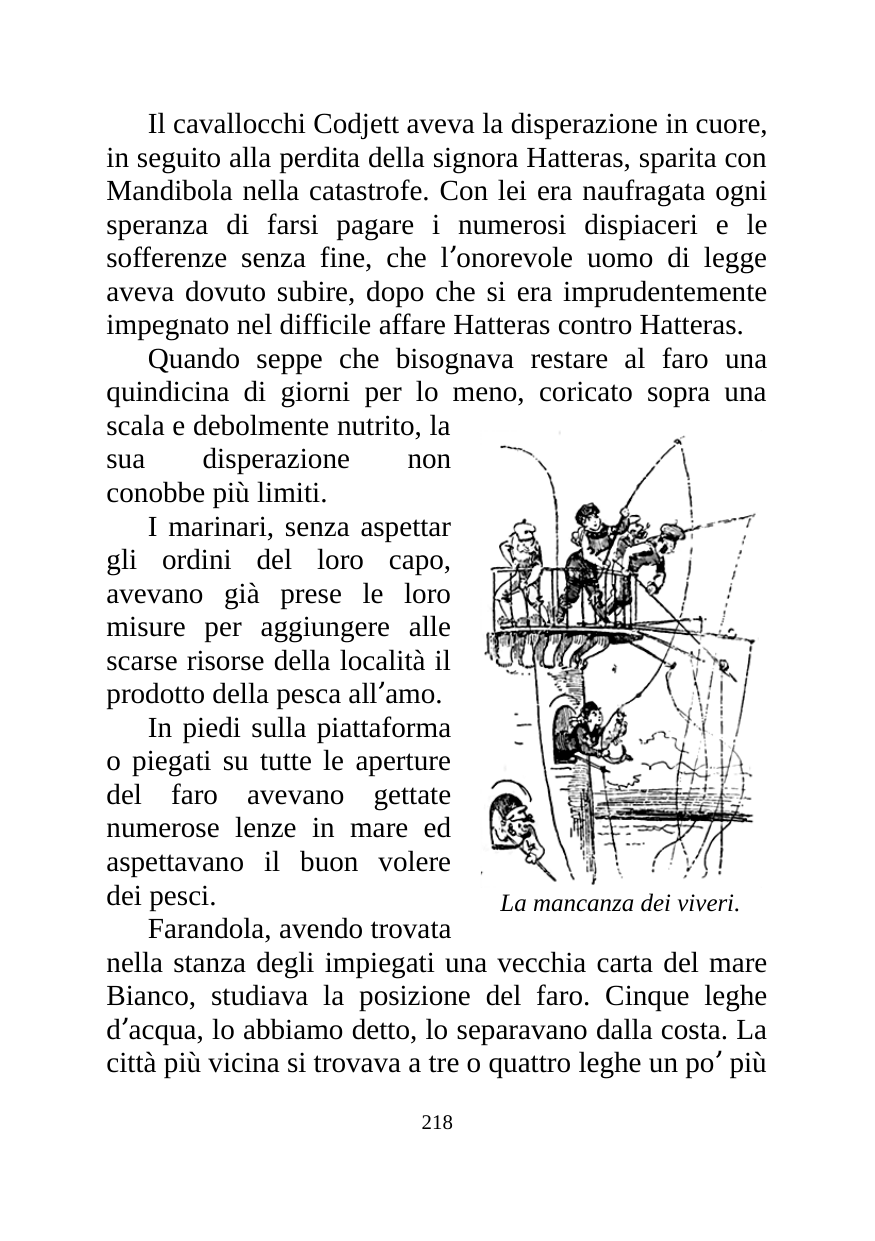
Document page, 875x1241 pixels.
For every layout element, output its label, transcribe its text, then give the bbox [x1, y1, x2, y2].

text Farandola, avendo trovata nella stanza degli impiegati una vecchia carta del mare Bianco, studiava la posizione del faro. Cinque leghe d՚acqua, lo abbiamo detto, lo separavano dalla costa. La città più vicina si trovava a tre o quattro leghe un po՚ più [106, 911, 768, 1079]
text In piedi sulla piattaforma o piegati su tutte le aperture del faro avevano gettate numerose lenze in mare ed aspettavano il buon volere dei pesci. [106, 710, 451, 911]
picture [480, 430, 762, 888]
text Il cavallocchi Codjett aveva la disperazione in cuore, in seguito alla perdita della signora Hatteras, sparita con Mandibola nella catastrofe. Con lei era naufragata ogni speranza di farsi pagare i numerosi dispiaceri e le sofferenze senza fine, che l՚onorevole uomo di legge aveva dovuto subire, dopo che si era imprudentemente impegnato nel difficile affare Hatteras contro Hatteras. [106, 106, 768, 341]
text La mancanza dei viveri. [481, 888, 762, 917]
text I marinari, senza aspettar gli ordini del loro capo, avevano già prese le loro misure per aggiungere alle scarse risorse della località il prodotto della pesca all՚amo. [106, 509, 451, 710]
text Quando seppe che bisognava restare al faro una quindicina di giorni per lo meno, coricato sopra una scala e debolmente nutrito, la sua disperazione non conobbe più limiti. [106, 341, 768, 923]
